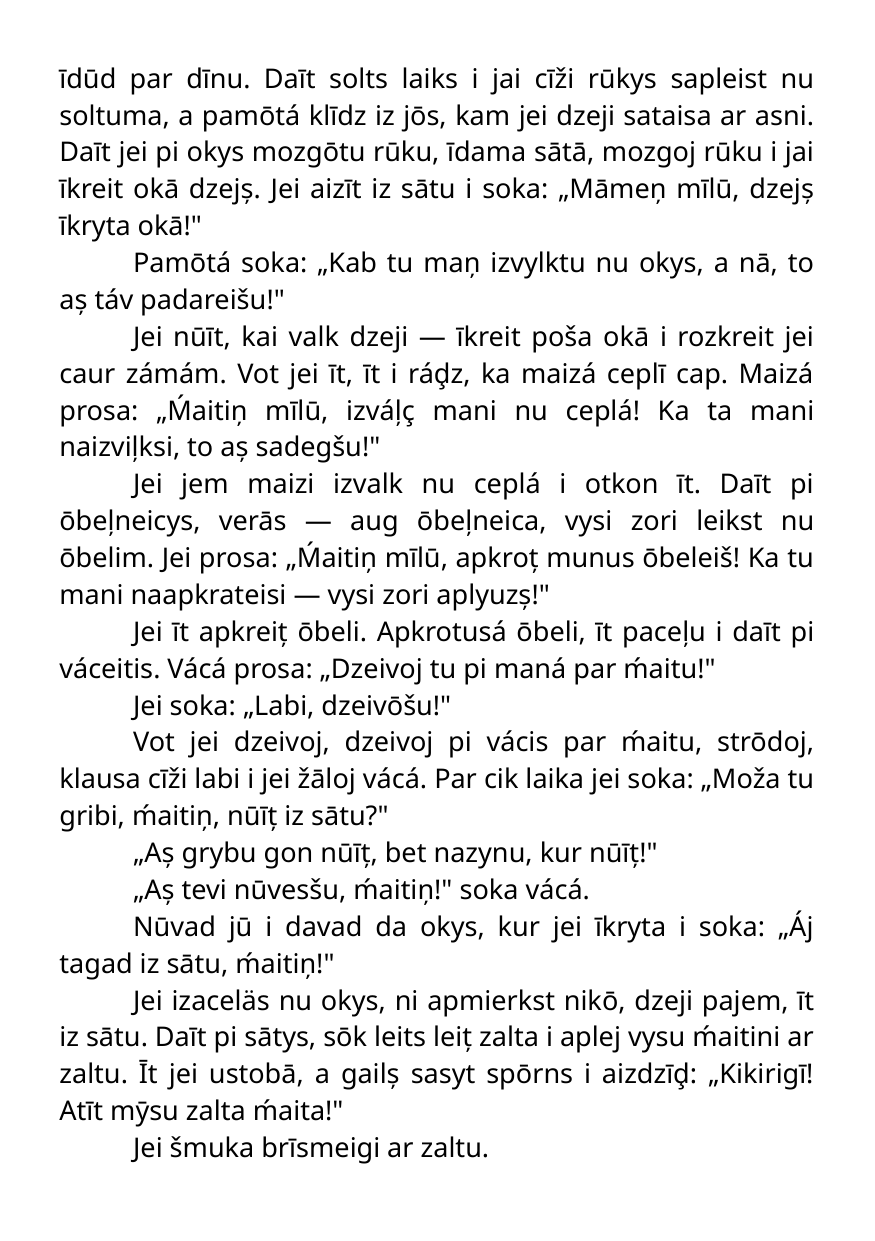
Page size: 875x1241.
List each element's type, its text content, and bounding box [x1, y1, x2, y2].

text Nūvad jū i davad da okys, kur jei īkryta i soka: „Áj tagad iz sātu, ḿaitiņ!" [59, 907, 815, 981]
text Jei soka: „Labi, dzeivōšu!" [59, 686, 815, 723]
text Jei nūīt, kai valk dzeji — īkreit poša okā i rozkreit jei caur zámám. Vot jei īt, īt i ráḑz, ka maizá ceplī cap. Maizá prosa: „Ḿaitiņ mīlū, izváļç mani nu ceplá! Ka ta mani naizviļksi, to aș sadegšu!" [59, 317, 815, 465]
text Vot jei dzeivoj, dzeivoj pi vácis par ḿaitu, strōdoj, klausa cīži labi i jei žāloj vácá. Par cik laika jei soka: „Moža tu gribi, ḿaitiņ, nūīț iz sātu?" [59, 723, 815, 833]
text Jei izaceläs nu okys, ni apmierkst nikō, dzeji pajem, īt iz sātu. Daīt pi sātys, sōk leits leiț zalta i aplej vysu ḿaitini ar zaltu. Īt jei ustobā, a gailș sasyt spōrns i aizdzīḑ: „Kikirigī! Atīt mȳsu zalta ḿaita!" [59, 981, 815, 1128]
text Pamōtá soka: „Kab tu maņ izvylktu nu okys, a nā, to aș táv padareišu!" [59, 243, 815, 317]
text „Aș grybu gon nūīț, bet nazynu, kur nūīț!" [59, 833, 815, 870]
text īdūd par dīnu. Daīt solts laiks i jai cīži rūkys sapleist nu soltuma, a pamōtá klīdz iz jōs, kam jei dzeji sataisa ar asni. Daīt jei pi okys mozgōtu rūku, īdama sātā, mozgoj rūku i jai īkreit okā dzejș. Jei aizīt iz sātu i soka: „Māmeņ mīlū, dzejș īkryta okā!" [59, 59, 815, 243]
text Jei šmuka brīsmeigi ar zaltu. [59, 1128, 815, 1165]
text „Aș tevi nūvesšu, ḿaitiņ!" soka vácá. [59, 870, 815, 907]
text Jei jem maizi izvalk nu ceplá i otkon īt. Daīt pi ōbeļneicys, verās — aug ōbeļneica, vysi zori leikst nu ōbelim. Jei prosa: „Ḿaitiņ mīlū, apkroț munus ōbeleiš! Ka tu mani naapkrateisi — vysi zori aplyuzș!" [59, 465, 815, 612]
text Jei īt apkreiț ōbeli. Apkrotusá ōbeli, īt paceļu i daīt pi váceitis. Vácá prosa: „Dzeivoj tu pi maná par ḿaitu!" [59, 612, 815, 686]
